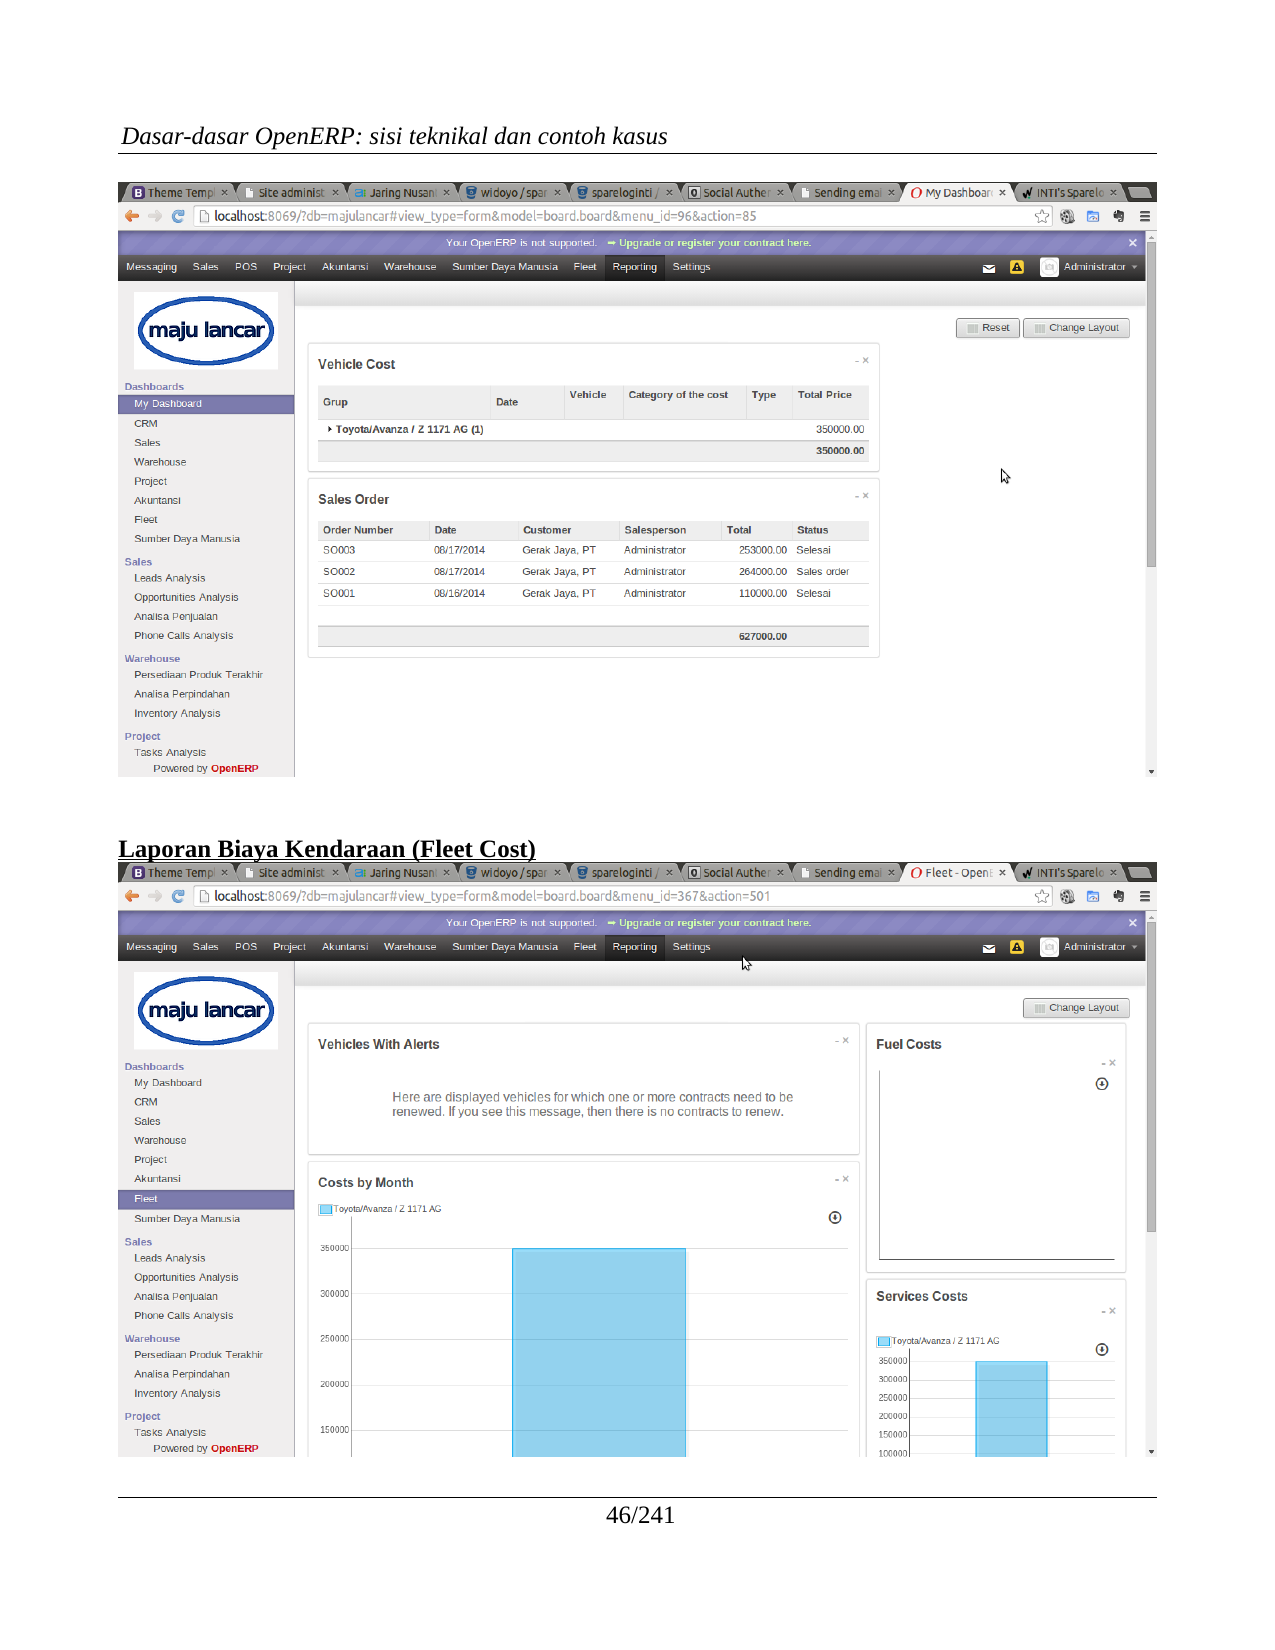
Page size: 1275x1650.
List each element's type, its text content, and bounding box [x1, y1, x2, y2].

picture [118, 182, 1157, 777]
picture [118, 862, 1157, 1457]
text Laporan Biaya Kendaraan (Fleet Cost) [118, 834, 1157, 862]
